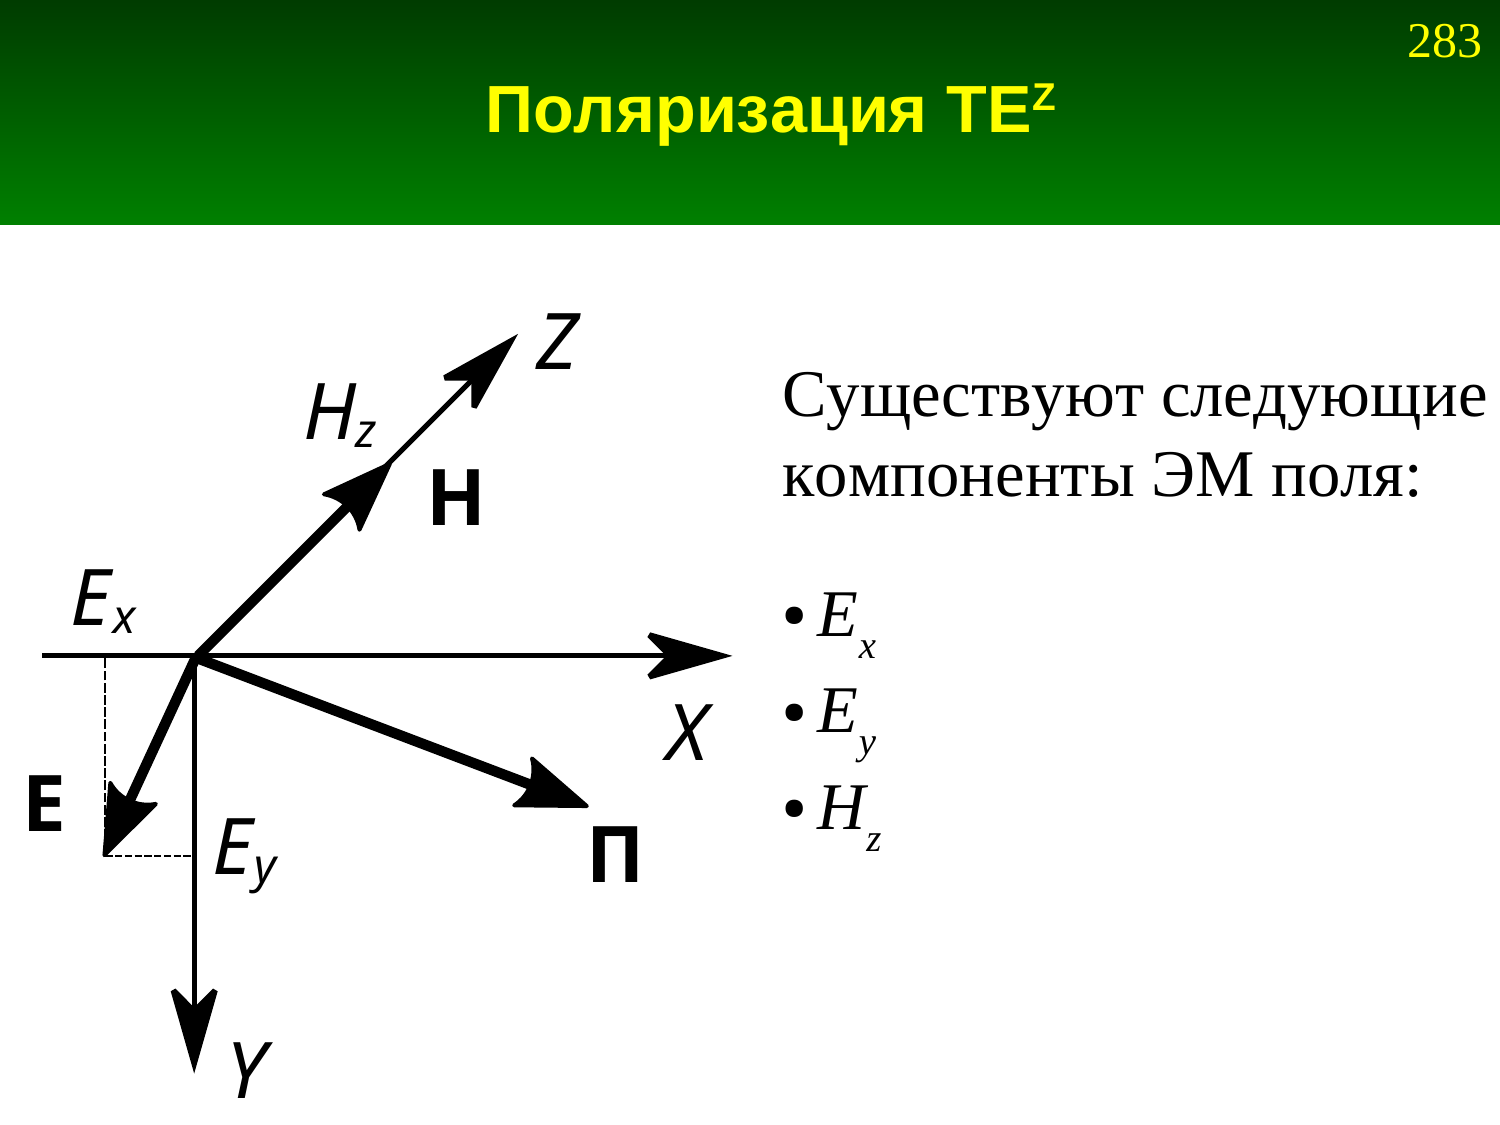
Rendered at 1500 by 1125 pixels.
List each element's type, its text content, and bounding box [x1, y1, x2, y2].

text_box Существуют следующие компоненты ЭМ поля: Ex Ey Hz [767, 342, 1500, 867]
title Поляризация TEZ [100, 7, 1441, 204]
picture [29, 312, 733, 1099]
